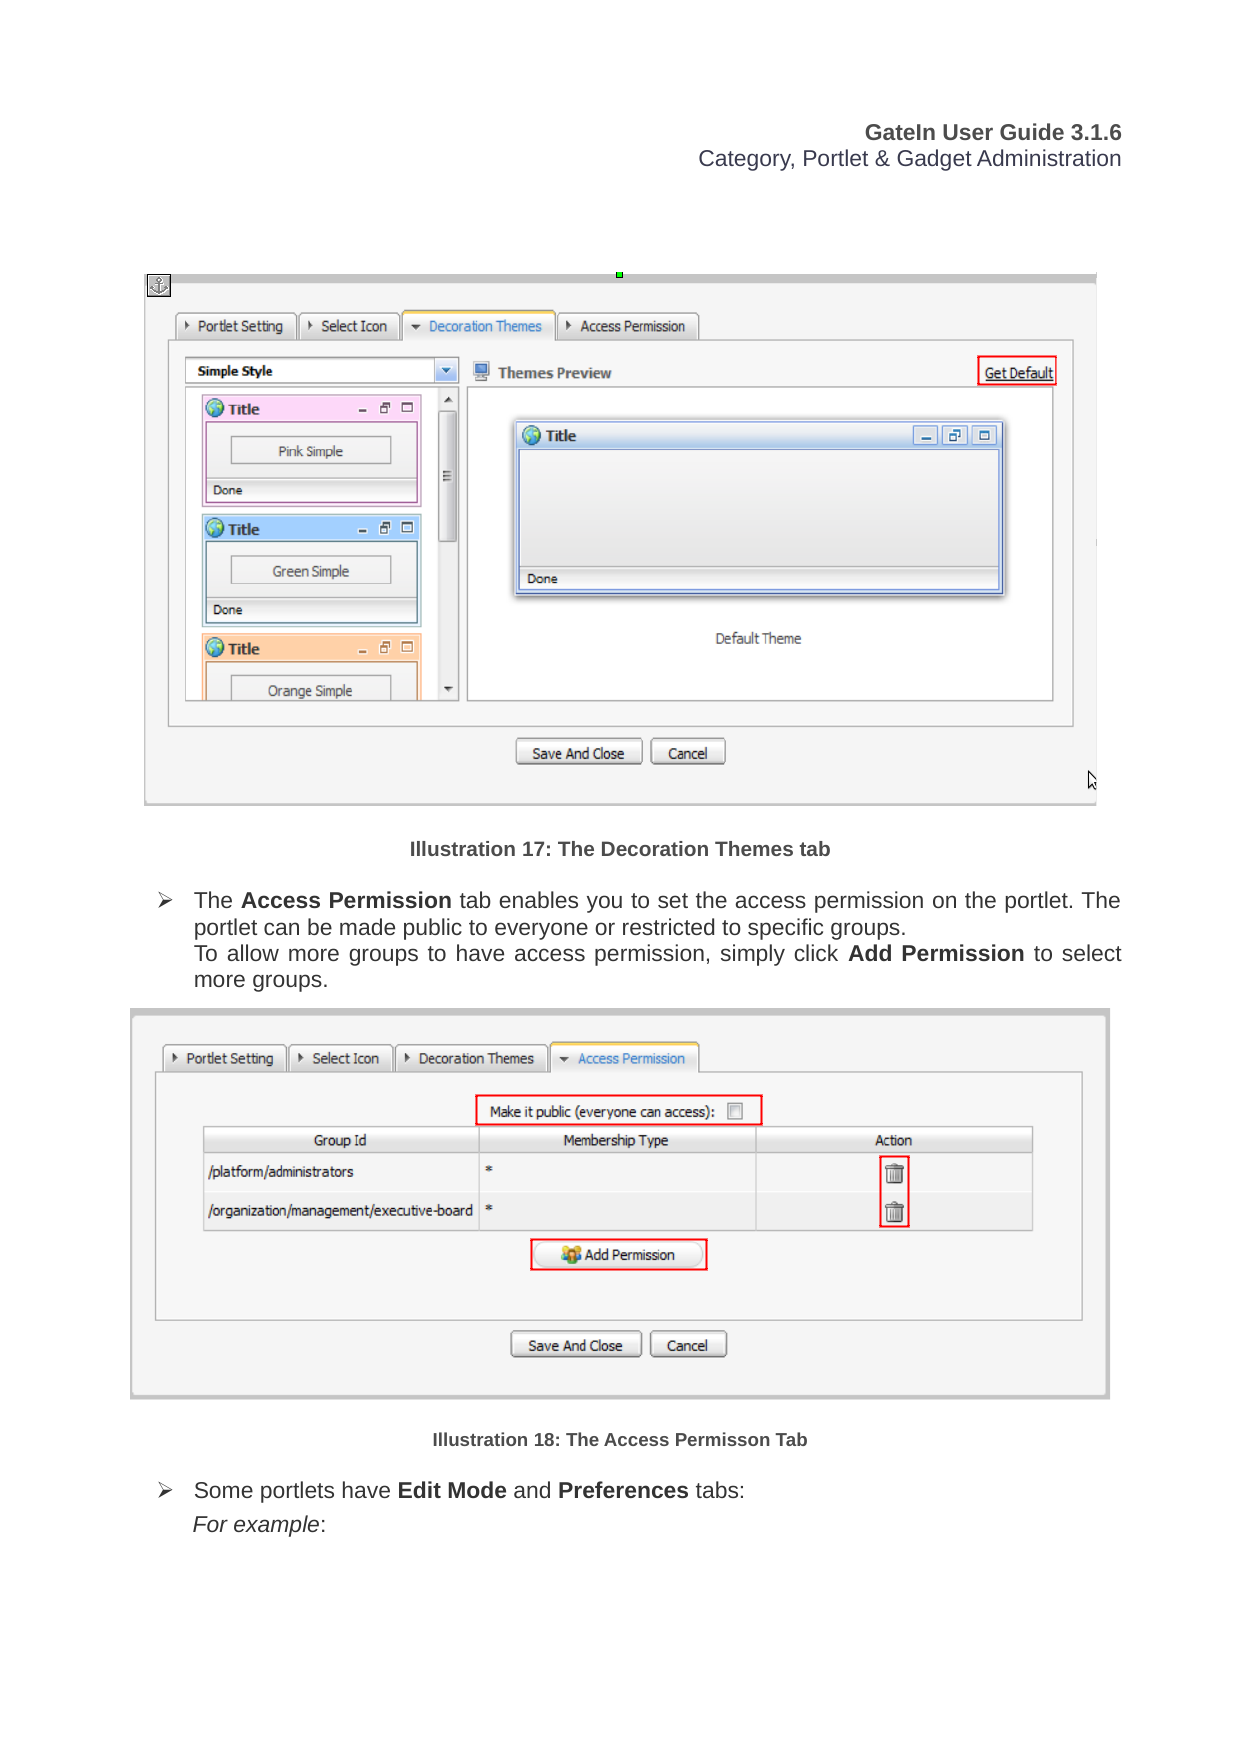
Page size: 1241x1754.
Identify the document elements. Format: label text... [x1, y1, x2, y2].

picture [144, 272, 1097, 806]
list Illustration 17: The Access Permisson Tab [130, 1400, 1110, 1451]
list The Access Permission tab enables you to set the access permission on the portlet. The portlet can be made public to everyone or restricted to specific groups. [156, 887, 1122, 940]
picture [130, 1007, 1110, 1400]
text For example: [192, 1511, 1122, 1537]
list Some portlets have Edit Mode and Preferences tabs: [156, 1477, 1122, 1503]
list To allow more groups to have access permission, simply click Add Permission to select more groups. [156, 940, 1122, 993]
list Illustration 16: The Decoration Themes tab [144, 806, 1096, 861]
